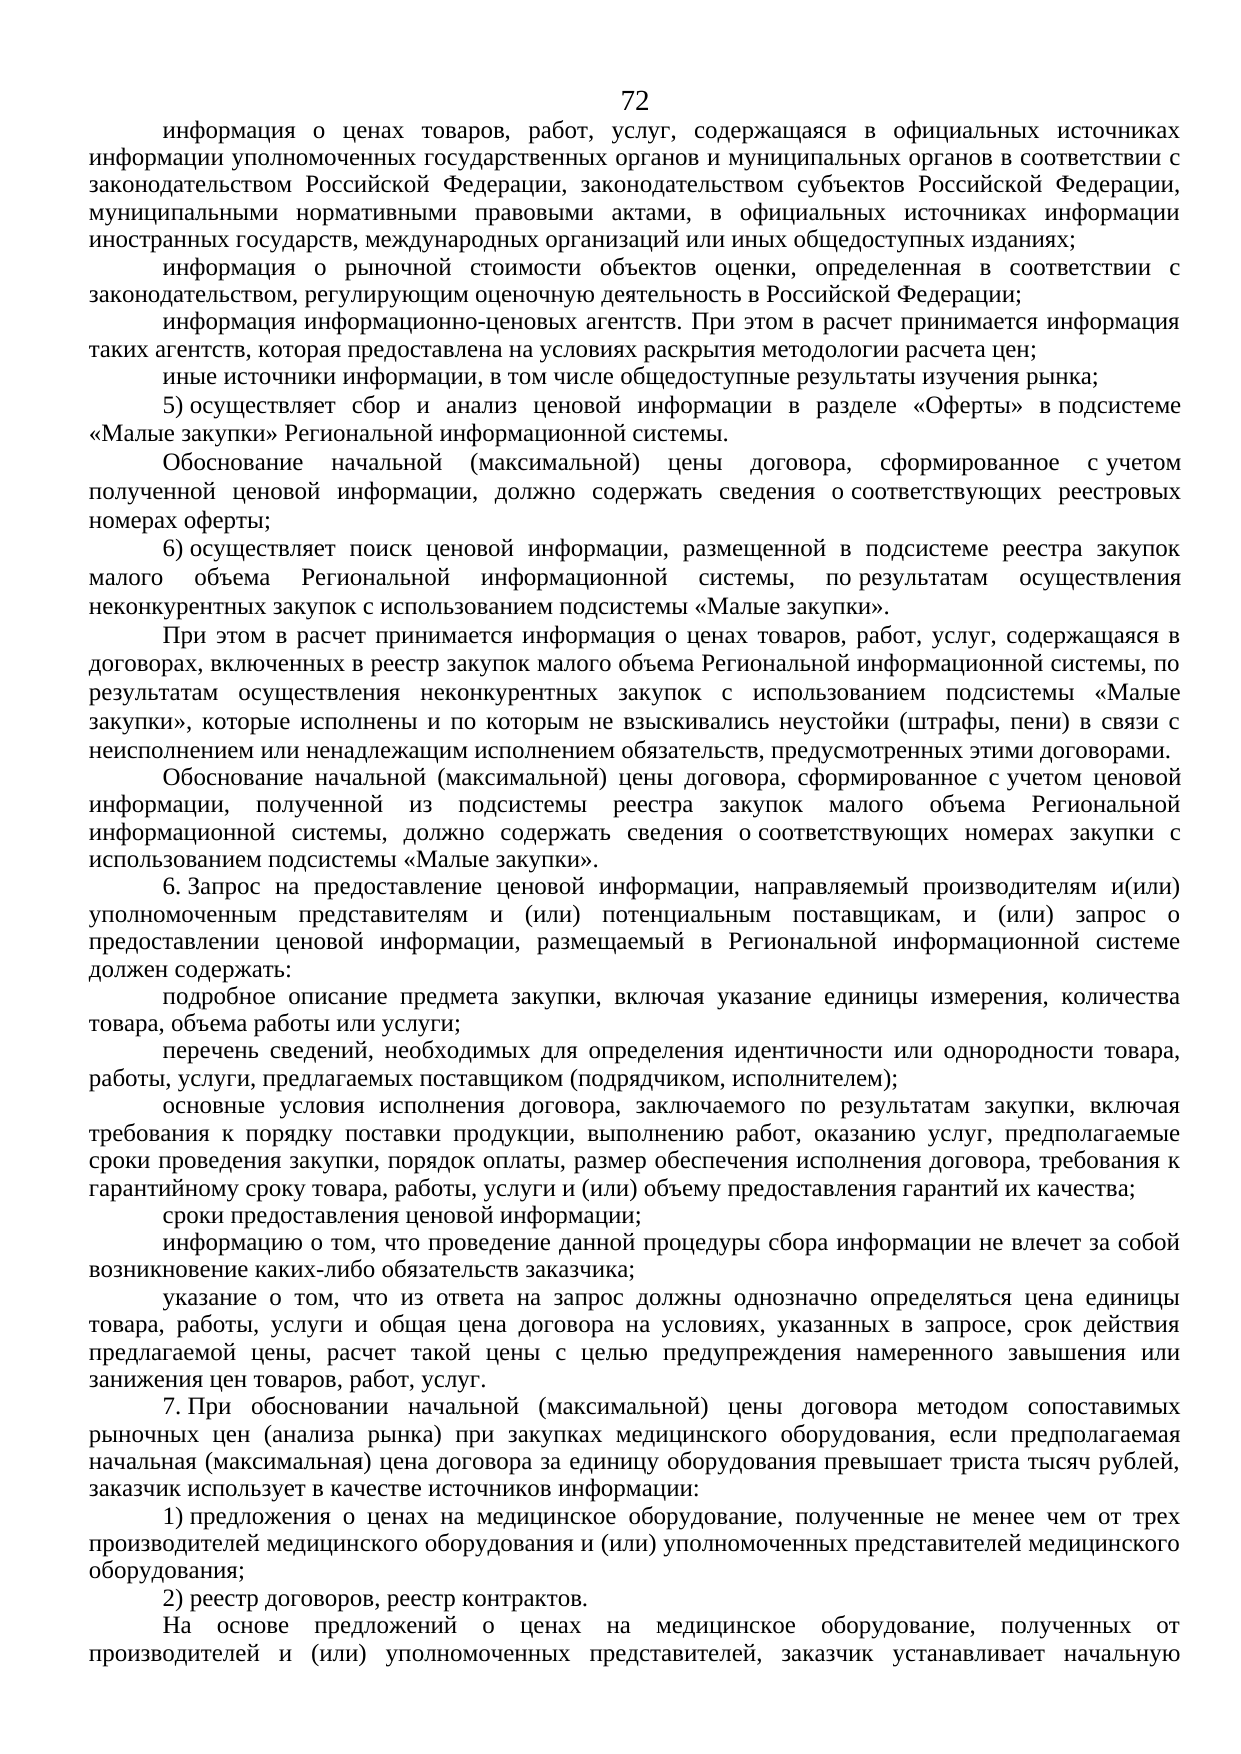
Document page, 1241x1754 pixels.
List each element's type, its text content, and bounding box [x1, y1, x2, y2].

text При этом в расчет принимается информация о ценах товаров, работ, услуг, содержащаяся в договорах, включенных в реестр закупок малого объема Региональной информационной системы, по результатам осуществления неконкурентных закупок с использованием подсистемы «Малые закупки», которые исполнены и по которым не взыскивались неустойки (штрафы, пени) в связи с неисполнением или ненадлежащим исполнением обязательств, предусмотренных этими договорами. [89, 620, 1181, 763]
text подробное описание предмета закупки, включая указание единицы измерения, количества товара, объема работы или услуги; [89, 982, 1181, 1037]
text 6. Запрос на предоставление ценовой информации, направляемый производителям и(или) уполномоченным представителям и (или) потенциальным поставщикам, и (или) запрос о предоставлении ценовой информации, размещаемый в Региональной информационной системе должен содержать: [89, 873, 1181, 982]
text 5) осуществляет сбор и анализ ценовой информации в разделе «Оферты» в подсистеме «Малые закупки» Региональной информационной системы. [89, 390, 1181, 447]
text информация информационно-ценовых агентств. При этом в расчет принимается информация таких агентств, которая предоставлена на условиях раскрытия методологии расчета цен; [89, 308, 1181, 362]
text На основе предложений о ценах на медицинское оборудование, полученных от производителей и (или) уполномоченных представителей, заказчик устанавливает начальную [89, 1612, 1181, 1666]
text Обоснование начальной (максимальной) цены договора, сформированное с учетом ценовой информации, полученной из подсистемы реестра закупок малого объема Региональной информационной системы, должно содержать сведения о соответствующих номерах закупки с использованием подсистемы «Малые закупки». [89, 763, 1181, 873]
text информацию о том, что проведение данной процедуры сбора информации не влечет за собой возникновение каких-либо обязательств заказчика; [89, 1229, 1181, 1283]
text перечень сведений, необходимых для определения идентичности или однородности товара, работы, услуги, предлагаемых поставщиком (подрядчиком, исполнителем); [89, 1037, 1181, 1092]
text информация о ценах товаров, работ, услуг, содержащаяся в официальных источниках информации уполномоченных государственных органов и муниципальных органов в соответствии с законодательством Российской Федерации, законодательством субъектов Российской Федерации, муниципальными нормативными правовыми актами, в официальных источниках информации иностранных государств, международных организаций или иных общедоступных изданиях; [89, 116, 1181, 253]
text 7. При обосновании начальной (максимальной) цены договора методом сопоставимых рыночных цен (анализа рынка) при закупках медицинского оборудования, если предполагаемая начальная (максимальная) цена договора за единицу оборудования превышает триста тысяч рублей, заказчик использует в качестве источников информации: [89, 1393, 1181, 1502]
text 6) осуществляет поиск ценовой информации, размещенной в подсистеме реестра закупок малого объема Региональной информационной системы, по результатам осуществления неконкурентных закупок с использованием подсистемы «Малые закупки». [89, 533, 1181, 620]
text 1) предложения о ценах на медицинское оборудование, полученные не менее чем от трех производителей медицинского оборудования и (или) уполномоченных представителей медицинского оборудования; [89, 1502, 1181, 1584]
text сроки предоставления ценовой информации; [89, 1201, 1181, 1229]
text 2) реестр договоров, реестр контрактов. [89, 1584, 1181, 1612]
text основные условия исполнения договора, заключаемого по результатам закупки, включая требования к порядку поставки продукции, выполнению работ, оказанию услуг, предполагаемые сроки проведения закупки, порядок оплаты, размер обеспечения исполнения договора, требования к гарантийному сроку товара, работы, услуги и (или) объему предоставления гарантий их качества; [89, 1092, 1181, 1201]
text Обоснование начальной (максимальной) цены договора, сформированное с учетом полученной ценовой информации, должно содержать сведения о соответствующих реестровых номерах оферты; [89, 447, 1181, 533]
text иные источники информации, в том числе общедоступные результаты изучения рынка; [89, 362, 1181, 390]
text указание о том, что из ответа на запрос должны однозначно определяться цена единицы товара, работы, услуги и общая цена договора на условиях, указанных в запросе, срок действия предлагаемой цены, расчет такой цены с целью предупреждения намеренного завышения или занижения цен товаров, работ, услуг. [89, 1283, 1181, 1393]
text информация о рыночной стоимости объектов оценки, определенная в соответствии с законодательством, регулирующим оценочную деятельность в Российской Федерации; [89, 253, 1181, 308]
